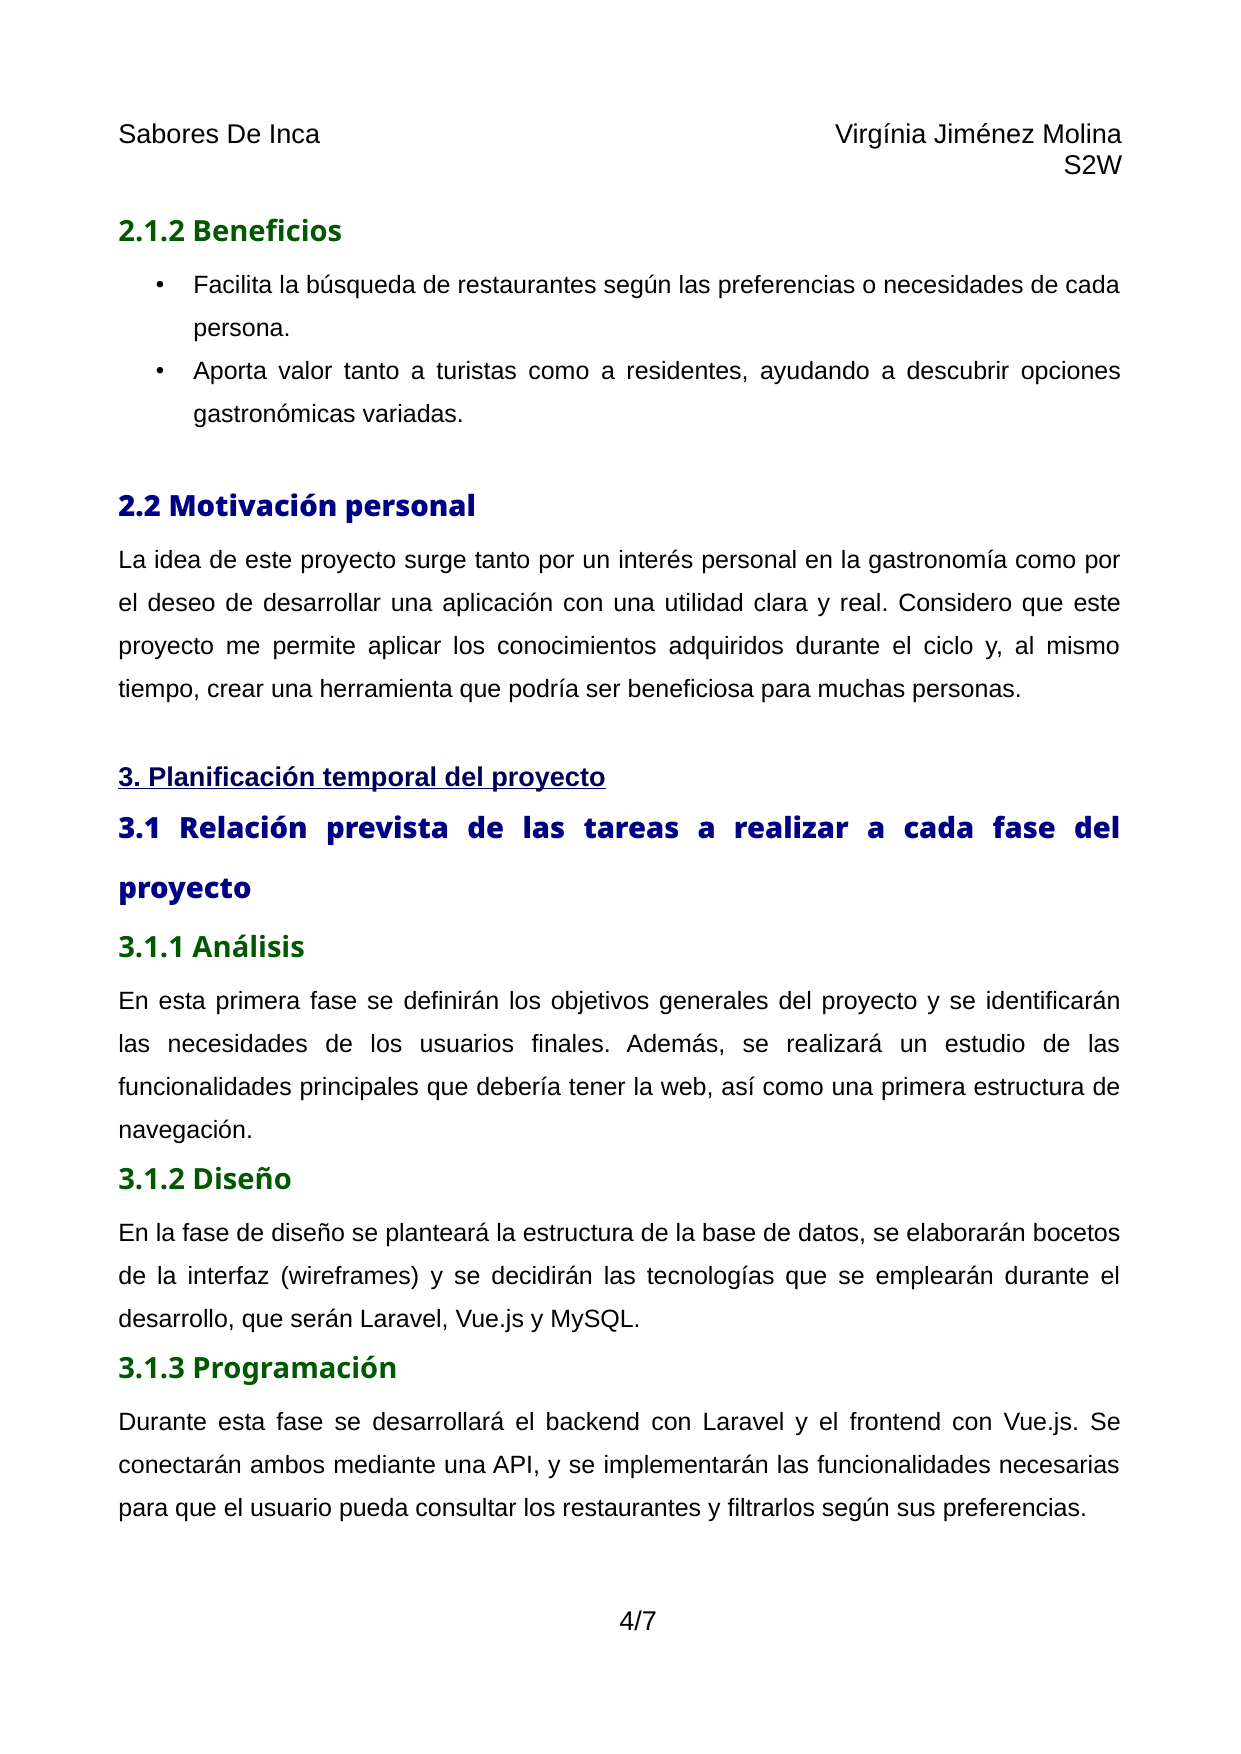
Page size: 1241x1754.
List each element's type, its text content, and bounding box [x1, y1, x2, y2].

text En la fase de diseño se planteará la estructura de la base de datos, se elaborarán bocetos de la interfaz (wireframes) y se decidirán las tecnologías que se emplearán durante el desarrollo, que serán Laravel, Vue.js y MySQL. [118, 1218, 1122, 1333]
subtitle 2.1.2 Beneficios [118, 210, 1122, 250]
subtitle 3.1 Relación prevista de las tareas a realizar a cada fase del proyecto [118, 807, 1122, 907]
subtitle 3.1.1 Análisis [118, 926, 1122, 966]
list Facilita la búsqueda de restaurantes según las preferencias o necesidades de cada persona. [156, 269, 1122, 342]
subtitle 3.1.3 Programación [118, 1347, 1122, 1387]
subtitle 3.1.2 Diseño [118, 1158, 1122, 1198]
subtitle 3. Planificación temporal del proyecto [118, 761, 1122, 792]
text Durante esta fase se desarrollará el backend con Laravel y el frontend con Vue.js. Se conectarán ambos mediante una API, y se implementarán las funcionalidades necesarias para que el usuario pueda consultar los restaurantes y filtrarlos según sus preferencias. [118, 1407, 1122, 1522]
list Aporta valor tanto a turistas como a residentes, ayudando a descubrir opciones gastronómicas variadas. [156, 356, 1122, 428]
subtitle 2.2 Motivación personal [118, 485, 1122, 525]
text En esta primera fase se definirán los objetivos generales del proyecto y se identificarán las necesidades de los usuarios finales. Además, se realizará un estudio de las funcionalidades principales que debería tener la web, así como una primera estructura de navegación. [118, 986, 1122, 1144]
text La idea de este proyecto surge tanto por un interés personal en la gastronomía como por el deseo de desarrollar una aplicación con una utilidad clara y real. Considero que este proyecto me permite aplicar los conocimientos adquiridos durante el ciclo y, al mismo tiempo, crear una herramienta que podría ser beneficiosa para muchas personas. [118, 545, 1122, 703]
